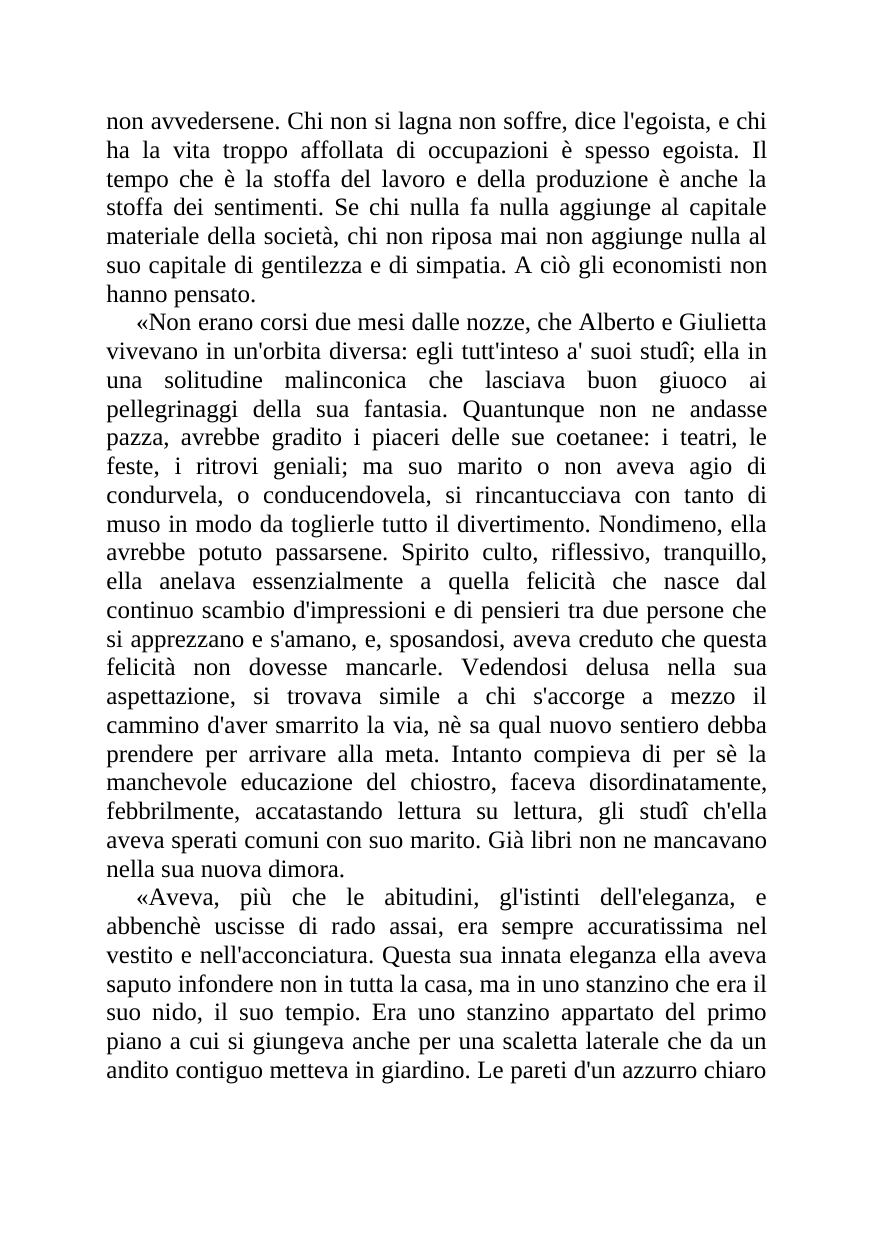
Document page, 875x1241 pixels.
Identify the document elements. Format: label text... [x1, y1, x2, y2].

text «Non erano corsi due mesi dalle nozze, che Alberto e Giulietta vivevano in un'orbita diversa: egli tutt'inteso a' suoi studî; ella in una solitudine malinconica che lasciava buon giuoco ai pellegrinaggi della sua fantasia. Quantunque non ne andasse pazza, avrebbe gradito i piaceri delle sue coetanee: i teatri, le feste, i ritrovi geniali; ma suo marito o non aveva agio di condurvela, o conducendovela, si rincantucciava con tanto di muso in modo da toglierle tutto il divertimento. Nondimeno, ella avrebbe potuto passarsene. Spirito culto, riflessivo, tranquillo, ella anelava essenzialmente a quella felicità che nasce dal continuo scambio d'impressioni e di pensieri tra due persone che si apprezzano e s'amano, e, sposandosi, aveva creduto che questa felicità non dovesse mancarle. Vedendosi delusa nella sua aspettazione, si trovava simile a chi s'accorge a mezzo il cammino d'aver smarrito la via, nè sa qual nuovo sentiero debba prendere per arrivare alla meta. Intanto compieva di per sè la manchevole educazione del chiostro, faceva disordinatamente, febbrilmente, accatastando lettura su lettura, gli studî ch'ella aveva sperati comuni con suo marito. Già libri non ne mancavano nella sua nuova dimora. [106, 307, 768, 882]
text «Aveva, più che le abitudini, gl'istinti dell'eleganza, e abbenchè uscisse di rado assai, era sempre accuratissima nel vestito e nell'acconciatura. Questa sua innata eleganza ella aveva saputo infondere non in tutta la casa, ma in uno stanzino che era il suo nido, il suo tempio. Era uno stanzino appartato del primo piano a cui si giungeva anche per una scaletta laterale che da un andito contiguo metteva in giardino. Le pareti d'un azzurro chiaro [106, 882, 768, 1084]
text non avvedersene. Chi non si lagna non soffre, dice l'egoista, e chi ha la vita troppo affollata di occupazioni è spesso egoista. Il tempo che è la stoffa del lavoro e della produzione è anche la stoffa dei sentimenti. Se chi nulla fa nulla aggiunge al capitale materiale della società, chi non riposa mai non aggiunge nulla al suo capitale di gentilezza e di simpatia. A ciò gli economisti non hanno pensato. [106, 106, 768, 307]
